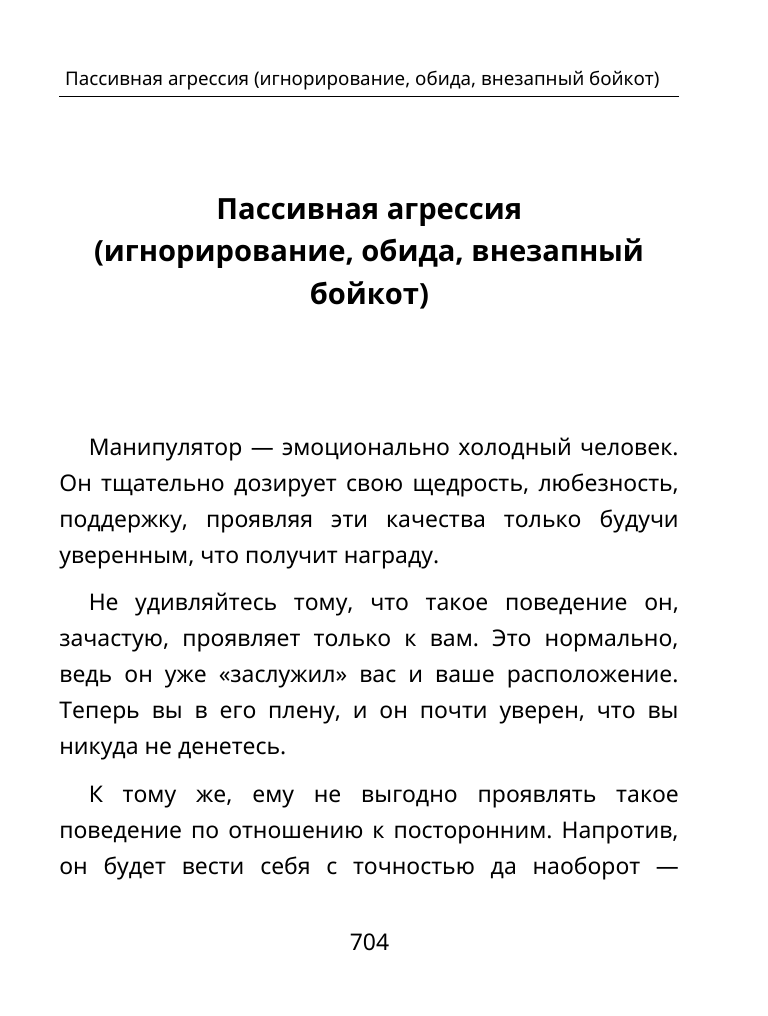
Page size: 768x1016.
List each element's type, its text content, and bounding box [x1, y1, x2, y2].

text Манипулятор — эмоционально холодный человек. Он тщательно дозирует свою щедрость, любезность, поддержку, проявляя эти качества только будучи уверенным, что получит награду. [59, 431, 679, 570]
text Не удивляйтесь тому, что такое поведение он, зачастую, проявляет только к вам. Это нормально, ведь он уже «заслужил» вас и ваше расположение. Теперь вы в его плену, и он почти уверен, что вы никуда не денетесь. [59, 586, 679, 761]
subtitle Пассивная агрессия (игнорирование, обида, внезапный бойкот) [59, 185, 679, 313]
text К тому же, ему не выгодно проявлять такое поведение по отношению к посторонним. Напротив, он будет вести себя с точностью да наоборот — [59, 778, 679, 881]
